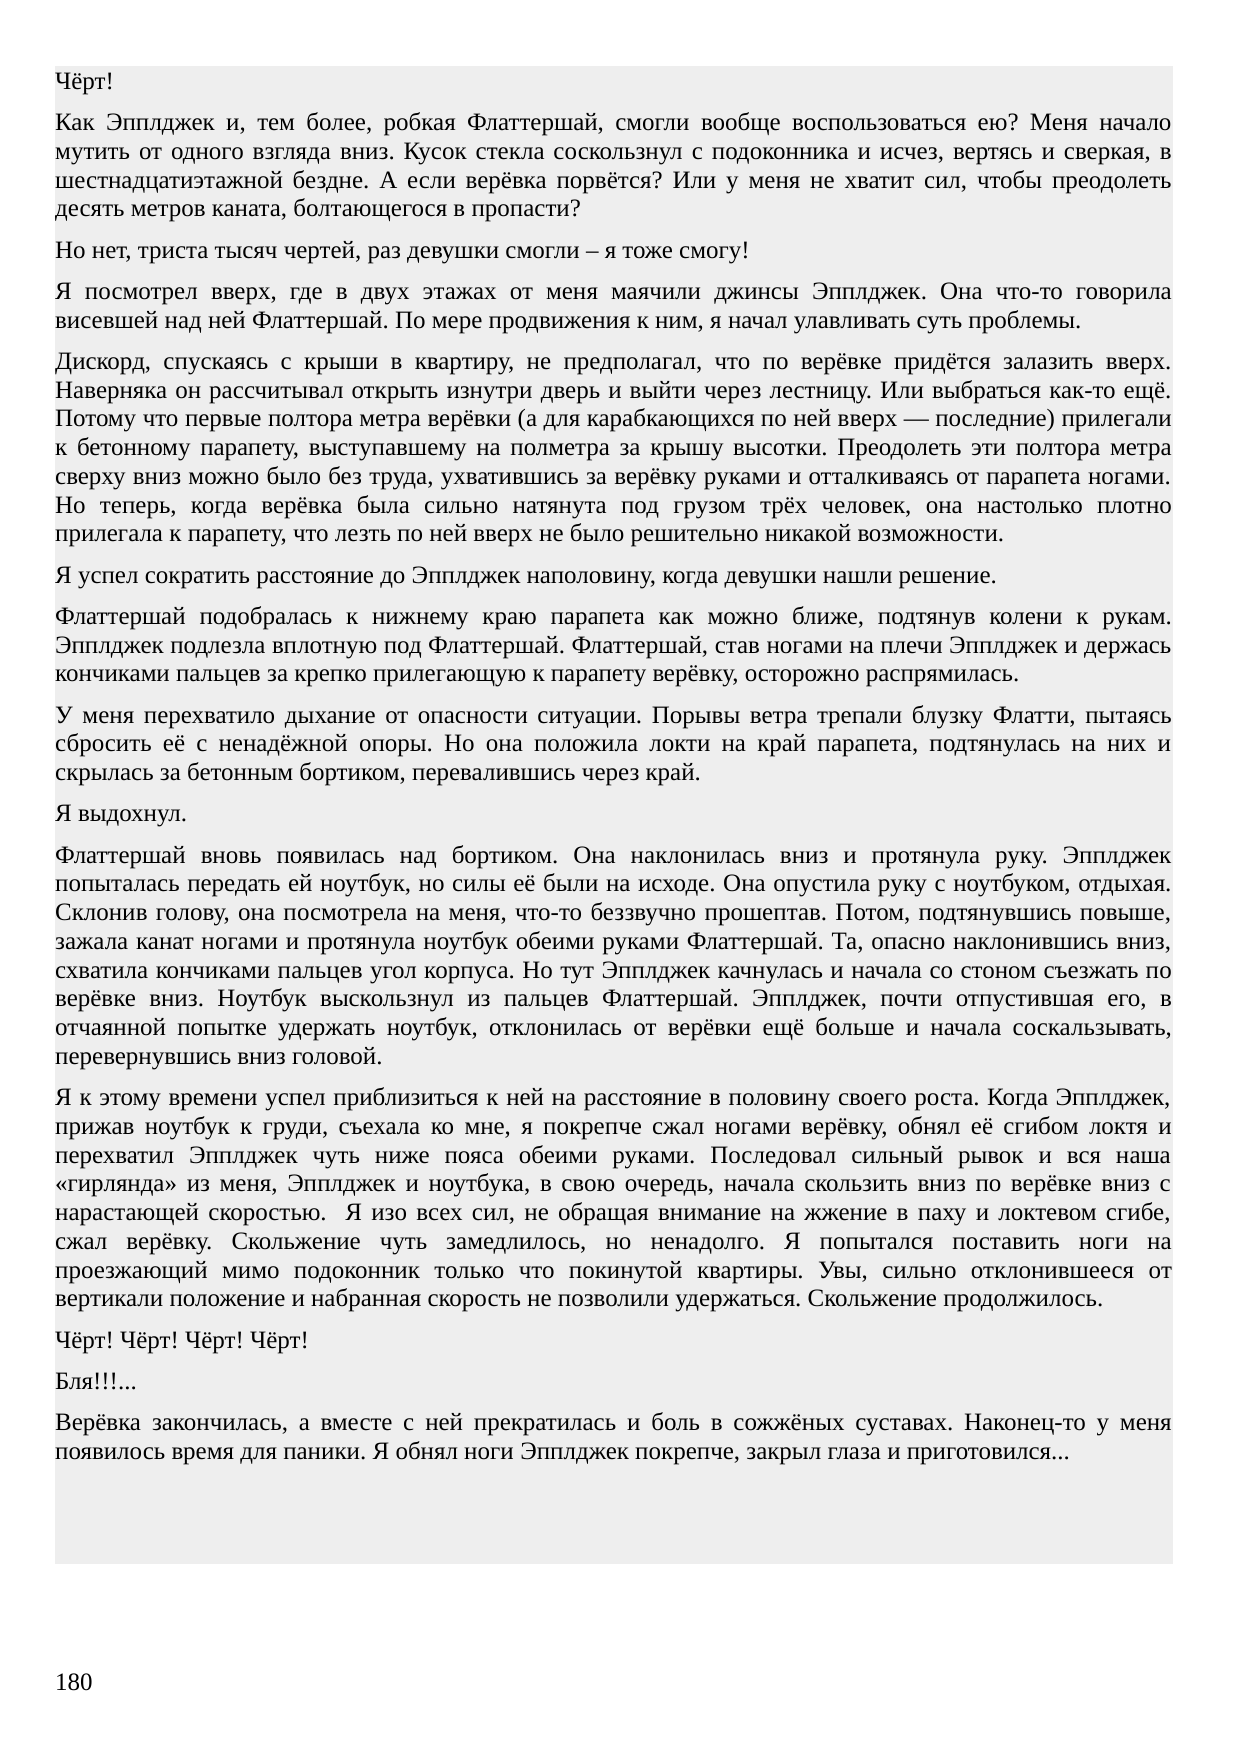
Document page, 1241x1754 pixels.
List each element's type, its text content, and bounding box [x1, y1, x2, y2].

text Я к этому времени успел приблизиться к ней на расстояние в половину своего роста. Когда Эпплджек, прижав ноутбук к груди, съехала ко мне, я покрепче сжал ногами верёвку, обнял её сгибом локтя и перехватил Эпплджек чуть ниже пояса обеими руками. Последовал сильный рывок и вся наша «гирлянда» из меня, Эпплджек и ноутбука, в свою очередь, начала скользить вниз по верёвке вниз с нарастающей скоростью. Я изо всех сил, не обращая внимание на жжение в паху и локтевом сгибе, сжал верёвку. Скольжение чуть замедлилось, но ненадолго. Я попытался поставить ноги на проезжающий мимо подоконник только что покинутой квартиры. Увы, сильно отклонившееся от вертикали положение и набранная скорость не позволили удержаться. Скольжение продолжилось. [55, 1082, 1173, 1312]
text Бля!!!... [55, 1366, 1173, 1395]
text Я выдохнул. [55, 798, 1173, 827]
text У меня перехватило дыхание от опасности ситуации. Порывы ветра трепали блузку Флатти, пытаясь сбросить её с ненадёжной опоры. Но она положила локти на край парапета, подтянулась на них и скрылась за бетонным бортиком, перевалившись через край. [55, 700, 1173, 786]
text Флаттершай вновь появилась над бортиком. Она наклонилась вниз и протянула руку. Эпплджек попыталась передать ей ноутбук, но силы её были на исходе. Она опустила руку с ноутбуком, отдыхая. Склонив голову, она посмотрела на меня, что-то беззвучно прошептав. Потом, подтянувшись повыше, зажала канат ногами и протянула ноутбук обеими руками Флаттершай. Та, опасно наклонившись вниз, схватила кончиками пальцев угол корпуса. Но тут Эпплджек качнулась и начала со стоном съезжать по верёвке вниз. Ноутбук выскользнул из пальцев Флаттершай. Эпплджек, почти отпустившая его, в отчаянной попытке удержать ноутбук, отклонилась от верёвки ещё больше и начала соскальзывать, перевернувшись вниз головой. [55, 840, 1173, 1070]
text Верёвка закончилась, а вместе с ней прекратилась и боль в сожжёных суставах. Наконец-то у меня появилось время для паники. Я обнял ноги Эпплджек покрепче, закрыл глаза и приготовился... [55, 1407, 1173, 1465]
text Я посмотрел вверх, где в двух этажах от меня маячили джинсы Эпплджек. Она что-то говорила висевшей над ней Флаттершай. По мере продвижения к ним, я начал улавливать суть проблемы. [55, 276, 1173, 333]
text Я успел сократить расстояние до Эпплджек наполовину, когда девушки нашли решение. [55, 560, 1173, 588]
text Как Эпплджек и, тем более, робкая Флаттершай, смогли вообще воспользоваться ею? Меня начало мутить от одного взгляда вниз. Кусок стекла соскользнул с подоконника и исчез, вертясь и сверкая, в шестнадцатиэтажной бездне. А если верёвка порвётся? Или у меня не хватит сил, чтобы преодолеть десять метров каната, болтающегося в пропасти? [55, 107, 1173, 222]
text Чёрт! [55, 66, 1173, 95]
text Флаттершай подобралась к нижнему краю парапета как можно ближе, подтянув колени к рукам. Эпплджек подлезла вплотную под Флаттершай. Флаттершай, став ногами на плечи Эпплджек и держась кончиками пальцев за крепко прилегающую к парапету верёвку, осторожно распрямилась. [55, 601, 1173, 687]
text Чёрт! Чёрт! Чёрт! Чёрт! [55, 1325, 1173, 1353]
text Но нет, триста тысяч чертей, раз девушки смогли – я тоже смогу! [55, 235, 1173, 263]
text Дискорд, спускаясь с крыши в квартиру, не предполагал, что по верёвке придётся залазить вверх. Наверняка он рассчитывал открыть изнутри дверь и выйти через лестницу. Или выбраться как-то ещё. Потому что первые полтора метра верёвки (а для карабкающихся по ней вверх — последние) прилегали к бетонному парапету, выступавшему на полметра за крышу высотки. Преодолеть эти полтора метра сверху вниз можно было без труда, ухватившись за верёвку руками и отталкиваясь от парапета ногами. Но теперь, когда верёвка была сильно натянута под грузом трёх человек, она настолько плотно прилегала к парапету, что лезть по ней вверх не было решительно никакой возможности. [55, 346, 1173, 547]
